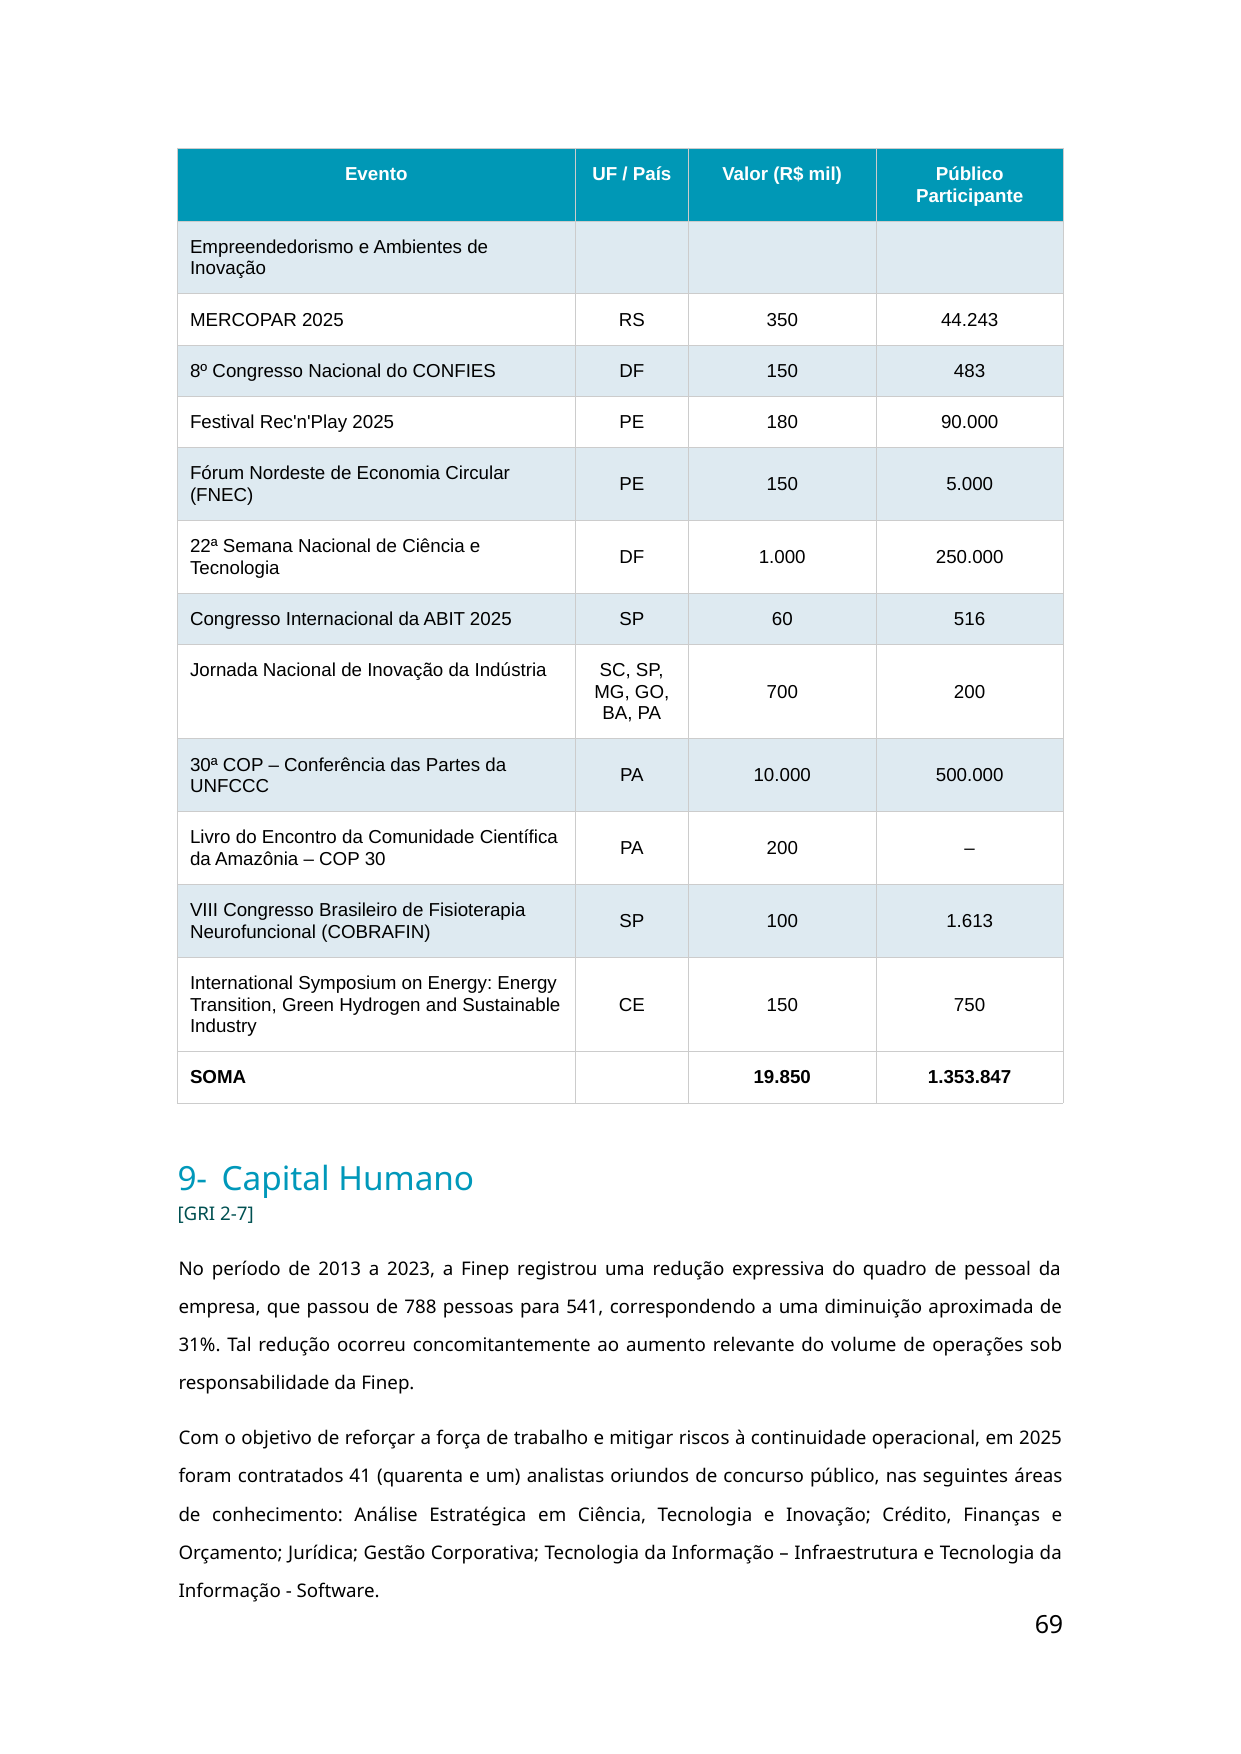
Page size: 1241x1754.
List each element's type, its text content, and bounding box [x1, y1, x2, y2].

table_cell 180 [689, 397, 876, 447]
table_cell DF [576, 346, 688, 396]
table_cell Congresso Internacional da ABIT 2025 [178, 594, 575, 644]
table_cell RS [576, 294, 688, 344]
table_cell Jornada Nacional de Inovação da Indústria [178, 645, 575, 738]
table_cell 516 [877, 594, 1063, 644]
table_cell 1.353.847 [877, 1052, 1063, 1102]
table_cell 1.613 [877, 885, 1063, 957]
table_cell PA [576, 739, 688, 811]
table_cell 22ª Semana Nacional de Ciência e Tecnologia [178, 521, 575, 593]
table_cell SC, SP, MG, GO, BA, PA [576, 645, 688, 738]
table_cell Empreendedorismo e Ambientes de Inovação [178, 222, 575, 293]
text [GRI 2-7] [177, 1200, 1063, 1226]
table_cell [877, 222, 1063, 293]
table_cell PE [576, 397, 688, 447]
table_header Público Participante [877, 149, 1063, 221]
table_cell 200 [689, 812, 876, 884]
table_cell VIII Congresso Brasileiro de Fisioterapia Neurofuncional (COBRAFIN) [178, 885, 575, 957]
table_cell SOMA [178, 1052, 575, 1102]
table_cell 60 [689, 594, 876, 644]
table_cell – [877, 812, 1063, 884]
table_cell 1.000 [689, 521, 876, 593]
table_cell 150 [689, 346, 876, 396]
text Com o objetivo de reforçar a força de trabalho e mitigar riscos à continuidade operacional, em 2025 foram contratados 41 (quarenta e um) analistas oriundos de concurso público, nas seguintes áreas de conhecimento: Análise Estratégica em Ciência, Tecnologia e Inovação; Crédito, Finanças e Orçamento; Jurídica; Gestão Corporativa; Tecnologia da Informação – Infraestrutura e Tecnologia da Informação - Software. [178, 1424, 1063, 1603]
table_cell Fórum Nordeste de Economia Circular (FNEC) [178, 448, 575, 520]
table_cell 5.000 [877, 448, 1063, 520]
table_cell 8º Congresso Nacional do CONFIES [178, 346, 575, 396]
table_cell 483 [877, 346, 1063, 396]
table_cell 10.000 [689, 739, 876, 811]
table_cell PA [576, 812, 688, 884]
table_cell PE [576, 448, 688, 520]
table_cell 90.000 [877, 397, 1063, 447]
text No período de 2013 a 2023, a Finep registrou uma redução expressiva do quadro de pessoal da empresa, que passou de 788 pessoas para 541, correspondendo a uma diminuição aproximada de 31%. Tal redução ocorreu concomitantemente ao aumento relevante do volume de operações sob responsabilidade da Finep. [178, 1255, 1063, 1395]
table_header Valor (R$ mil) [689, 149, 876, 221]
table_cell SP [576, 885, 688, 957]
table_cell [689, 222, 876, 293]
table_cell 250.000 [877, 521, 1063, 593]
table_cell 100 [689, 885, 876, 957]
table_cell Livro do Encontro da Comunidade Científica da Amazônia – COP 30 [178, 812, 575, 884]
table_header Evento [178, 149, 575, 221]
table_cell 700 [689, 645, 876, 738]
table_cell SP [576, 594, 688, 644]
table_cell DF [576, 521, 688, 593]
table_cell 200 [877, 645, 1063, 738]
table_cell 30ª COP – Conferência das Partes da UNFCCC [178, 739, 575, 811]
table_cell 350 [689, 294, 876, 344]
table_cell MERCOPAR 2025 [178, 294, 575, 344]
table_cell CE [576, 958, 688, 1051]
table_header UF / País [576, 149, 688, 221]
table_cell [576, 1052, 688, 1102]
table_cell [576, 222, 688, 293]
table_cell International Symposium on Energy: Energy Transition, Green Hydrogen and Sustainable Industry [178, 958, 575, 1051]
table_cell 19.850 [689, 1052, 876, 1102]
table_cell 44.243 [877, 294, 1063, 344]
table_cell 150 [689, 448, 876, 520]
list Capital Humano [177, 1154, 1063, 1200]
table_cell 750 [877, 958, 1063, 1051]
table_cell Festival Rec'n'Play 2025 [178, 397, 575, 447]
table_cell 500.000 [877, 739, 1063, 811]
table_cell 150 [689, 958, 876, 1051]
